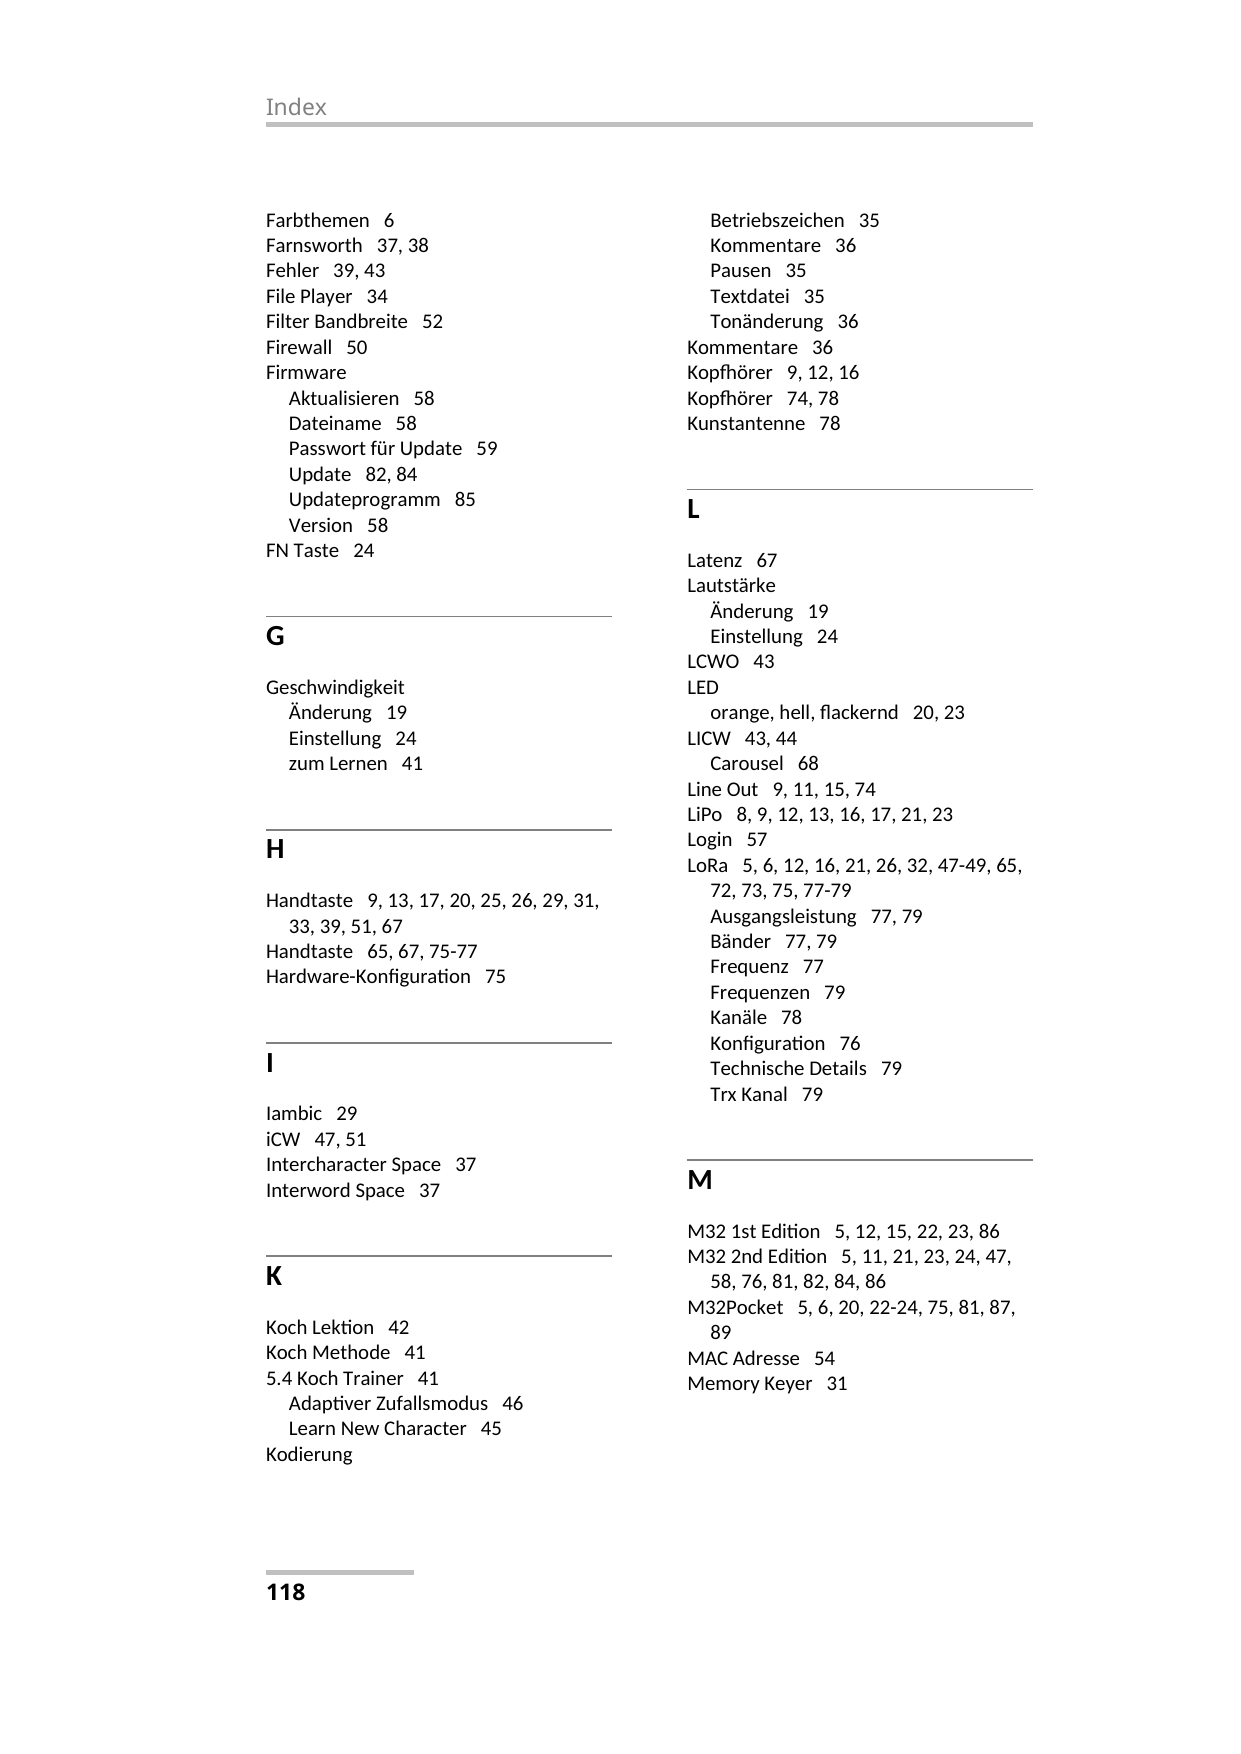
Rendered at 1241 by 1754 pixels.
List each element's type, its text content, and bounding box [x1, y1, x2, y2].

text Firmware [266, 359, 612, 385]
text Hardware-Konfiguration 75 [266, 964, 612, 989]
text Textdatei 35 [710, 283, 1033, 308]
text Kodierung [266, 1441, 612, 1466]
text Filter Bandbreite 52 [266, 308, 612, 334]
text Passwort für Update 59 [289, 436, 612, 461]
text Iambic 29 [266, 1101, 612, 1126]
text H [266, 831, 612, 866]
text Farbthemen 6 [266, 207, 612, 232]
text M32Pocket 5, 6, 20, 22-24, 75, 81, 87, 89 [687, 1294, 1033, 1345]
text Geschwindigkeit [266, 674, 612, 699]
text 5.4 Koch Trainer 41 [266, 1365, 612, 1390]
text Firewall 50 [266, 334, 612, 359]
text K [266, 1257, 612, 1293]
text Fehler 39, 43 [266, 258, 612, 283]
text FN Taste 24 [266, 537, 612, 563]
text Koch Lektion 42 [266, 1314, 612, 1339]
text Tonänderung 36 [710, 308, 1033, 334]
text Technische Details 79 [710, 1055, 1033, 1081]
text Frequenz 77 [710, 954, 1033, 979]
text LICW 43, 44 [687, 725, 1033, 750]
text Lautstärke [687, 572, 1033, 598]
text G [266, 617, 612, 653]
text Farnsworth 37, 38 [266, 232, 612, 258]
text Login 57 [687, 827, 1033, 852]
text Änderung 19 [289, 699, 612, 725]
text Handtaste 9, 13, 17, 20, 25, 26, 29, 31, 33, 39, 51, 67 [266, 887, 612, 938]
text zum Lernen 41 [289, 750, 612, 776]
text Trx Kanal 79 [710, 1081, 1033, 1106]
text Dateiname 58 [289, 410, 612, 436]
text M [687, 1161, 1033, 1197]
text Carousel 68 [710, 750, 1033, 776]
text Updateprogramm 85 [289, 486, 612, 512]
text L [687, 490, 1033, 526]
text Kommentare 36 [687, 334, 1033, 359]
text I [266, 1044, 612, 1079]
text Line Out 9, 11, 15, 74 [687, 776, 1033, 801]
text Koch Methode 41 [266, 1339, 612, 1365]
text M32 2nd Edition 5, 11, 21, 23, 24, 47, 58, 76, 81, 82, 84, 86 [687, 1243, 1033, 1294]
text M32 1st Edition 5, 12, 15, 22, 23, 86 [687, 1218, 1033, 1243]
text Kommentare 36 [710, 232, 1033, 258]
text iCW 47, 51 [266, 1126, 612, 1151]
text LiPo 8, 9, 12, 13, 16, 17, 21, 23 [687, 801, 1033, 827]
text Pausen 35 [710, 258, 1033, 283]
text LCWO 43 [687, 649, 1033, 674]
text File Player 34 [266, 283, 612, 308]
text Kopfhörer 74, 78 [687, 385, 1033, 410]
text Kunstantenne 78 [687, 410, 1033, 436]
text Ausgangsleistung 77, 79 [710, 903, 1033, 928]
text Intercharacter Space 37 [266, 1151, 612, 1177]
text Handtaste 65, 67, 75-77 [266, 938, 612, 964]
text Frequenzen 79 [710, 979, 1033, 1004]
text LED [687, 674, 1033, 699]
text Memory Keyer 31 [687, 1370, 1033, 1396]
text LoRa 5, 6, 12, 16, 21, 26, 32, 47-49, 65, 72, 73, 75, 77-79 [687, 852, 1033, 903]
text Version 58 [289, 512, 612, 537]
text Einstellung 24 [289, 725, 612, 750]
text Kopfhörer 9, 12, 16 [687, 359, 1033, 385]
text Bänder 77, 79 [710, 928, 1033, 954]
text MAC Adresse 54 [687, 1345, 1033, 1370]
text Latenz 67 [687, 547, 1033, 572]
text Update 82, 84 [289, 461, 612, 486]
text Betriebszeichen 35 [710, 207, 1033, 232]
text Konfiguration 76 [710, 1030, 1033, 1055]
text Learn New Character 45 [289, 1416, 612, 1441]
text Adaptiver Zufallsmodus 46 [289, 1390, 612, 1416]
text Änderung 19 [710, 598, 1033, 623]
text orange, hell, flackernd 20, 23 [710, 699, 1033, 725]
text Interword Space 37 [266, 1177, 612, 1202]
text Einstellung 24 [710, 623, 1033, 649]
text Kanäle 78 [710, 1004, 1033, 1030]
text Aktualisieren 58 [289, 385, 612, 410]
